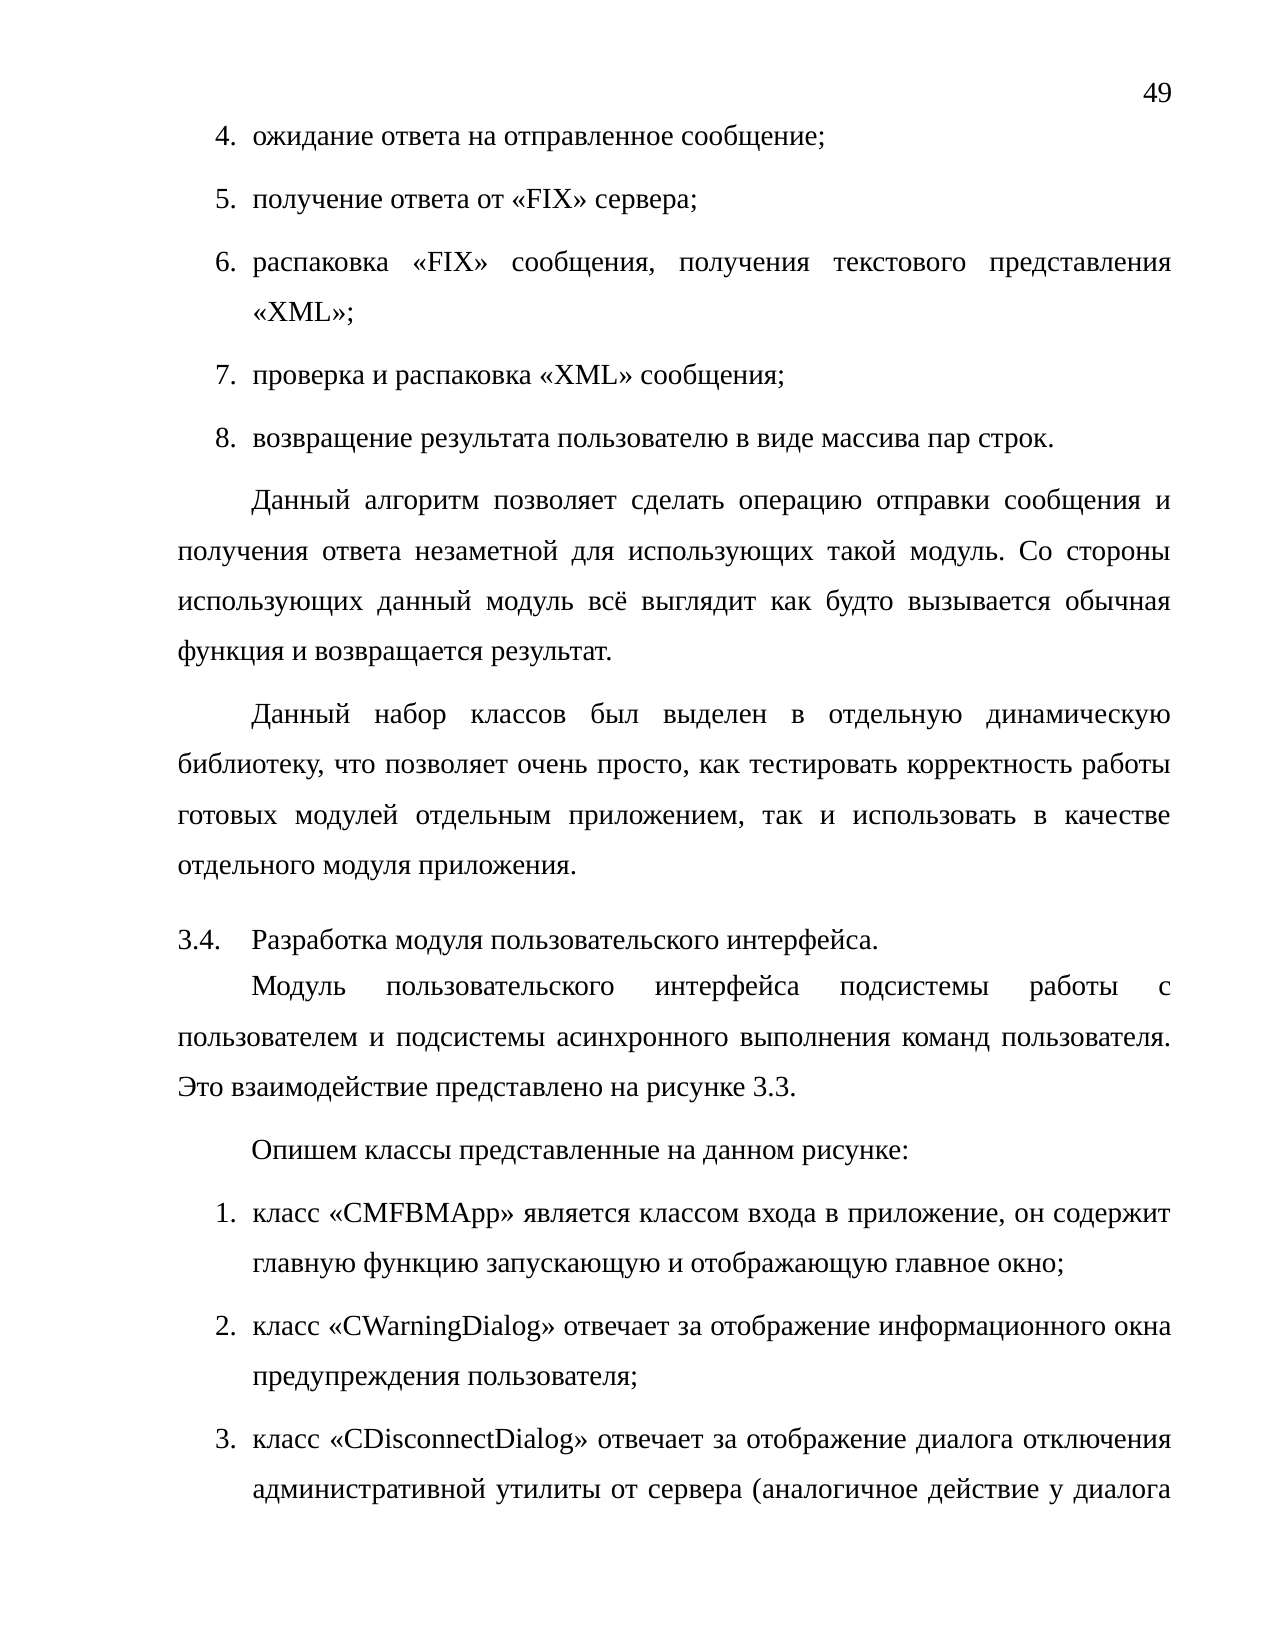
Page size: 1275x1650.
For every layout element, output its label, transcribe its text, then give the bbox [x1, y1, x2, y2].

list класс «СDisconnectDialog» отвечает за отображение диалога отключения административной утилиты от сервера (аналогичное действие у диалога [215, 1421, 1172, 1505]
text Модуль пользовательского интерфейса подсистемы работы с пользователем и подсистемы асинхронного выполнения команд пользователя. Это взаимодействие представлено на рисунке 3.3. [177, 968, 1172, 1103]
list возвращение результата пользователю в виде массива пар строк. [215, 420, 1172, 453]
list класс «CWarningDialog» отвечает за отображение информационного окна предупреждения пользователя; [215, 1308, 1172, 1392]
text Данный набор классов был выделен в отдельную динамическую библиотеку, что позволяет очень просто, как тестировать корректность работы готовых модулей отдельным приложением, так и использовать в качестве отдельного модуля приложения. [177, 696, 1172, 881]
list ожидание ответа на отправленное сообщение; [215, 118, 1172, 152]
text Опишем классы представленные на данном рисунке: [177, 1132, 1172, 1166]
list проверка и распаковка «XML» сообщения; [215, 357, 1172, 390]
list класс «CMFBMApp» является классом входа в приложение, он содержит главную функцию запускающую и отображающую главное окно; [215, 1195, 1172, 1279]
list получение ответа от «FIX» сервера; [215, 181, 1172, 214]
list распаковка «FIX» сообщения, получения текстового представления «XML»; [215, 244, 1172, 328]
subtitle Разработка модуля пользовательского интерфейса. [177, 922, 1172, 956]
text Данный алгоритм позволяет сделать операцию отправки сообщения и получения ответа незаметной для использующих такой модуль. Со стороны использующих данный модуль всё выглядит как будто вызывается обычная функция и возвращается результат. [177, 482, 1172, 667]
